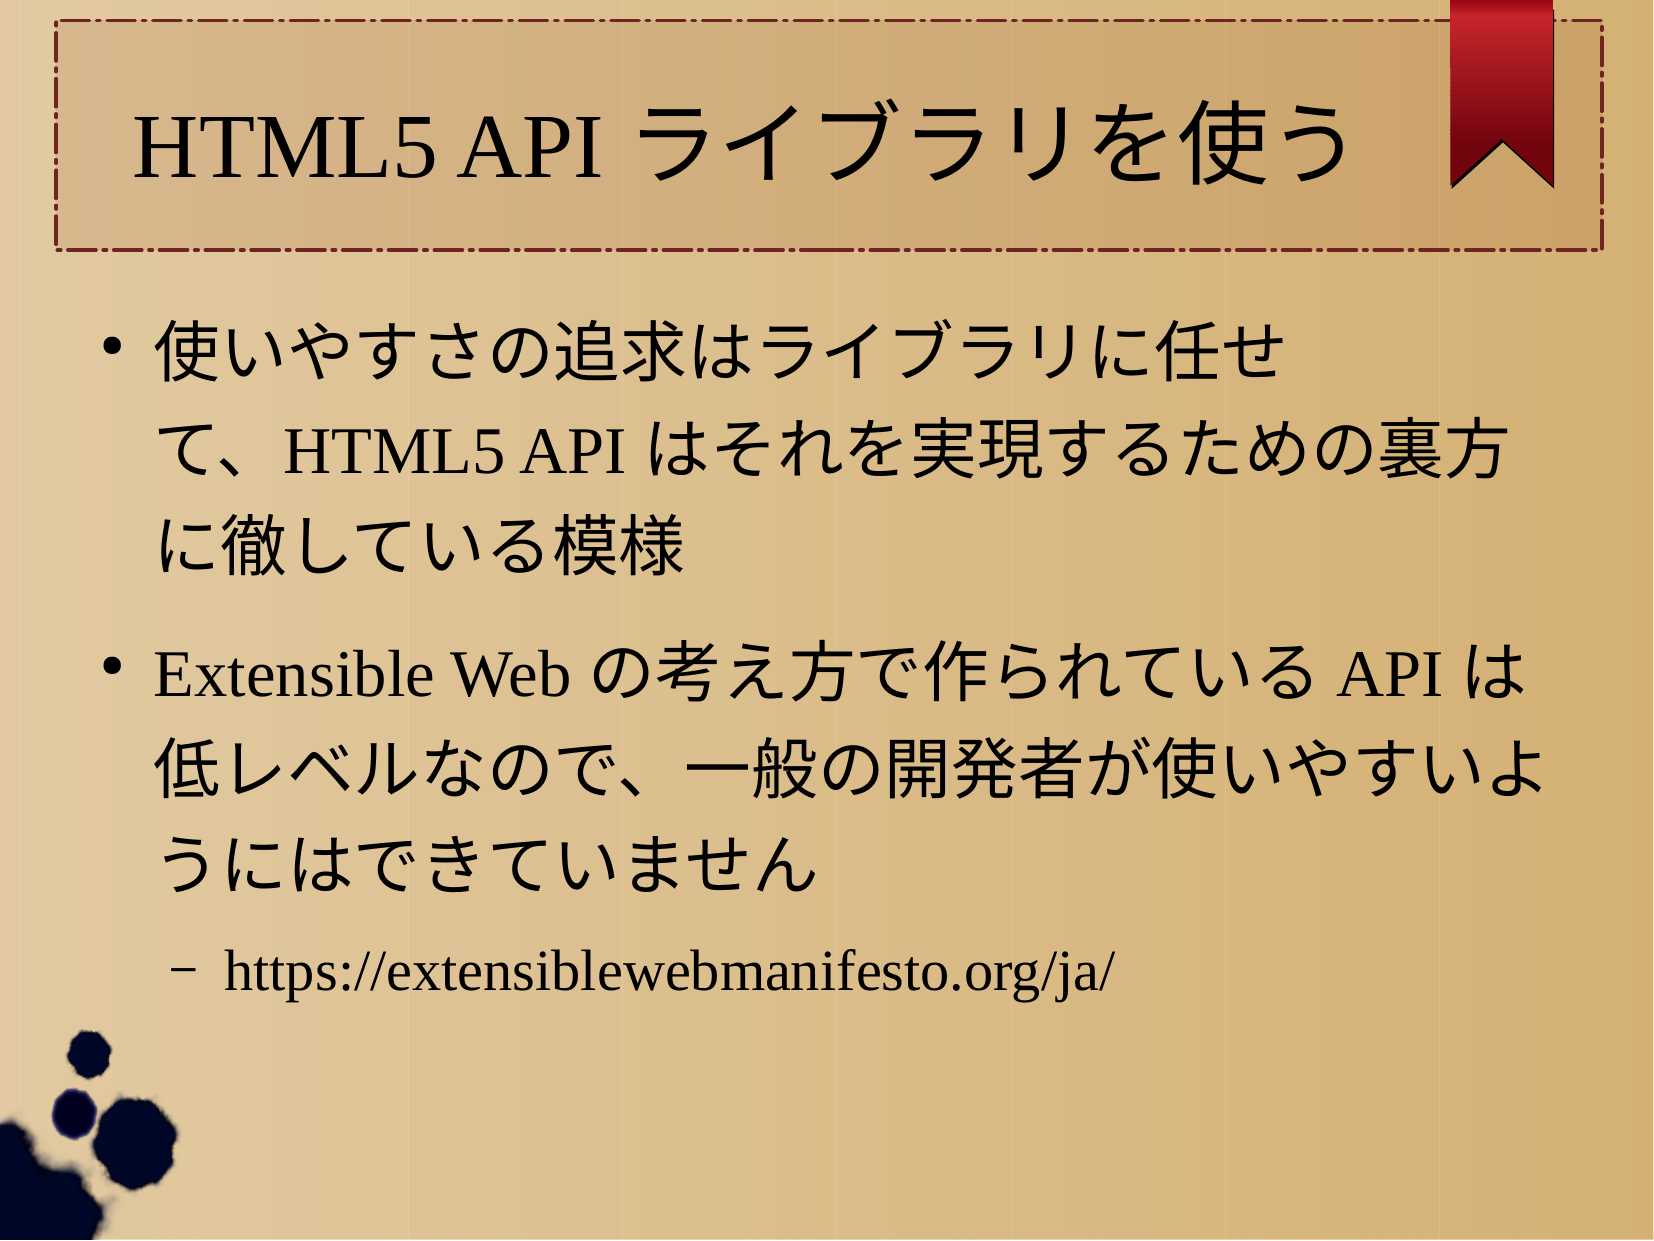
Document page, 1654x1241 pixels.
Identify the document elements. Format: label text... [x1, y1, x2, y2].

title HTML5 API ライブラリを使う [82, 47, 1412, 229]
list 使いやすさの追求はライブラリに任せて、HTML5 API はそれを実現するための裏方に徹している模様 Extensible Web の考え方で作られている API は低レベルなので、一般の開発者が使いやすいようにはできていません https://extensiblewebmanifesto.org/ja/ [82, 299, 1571, 1019]
